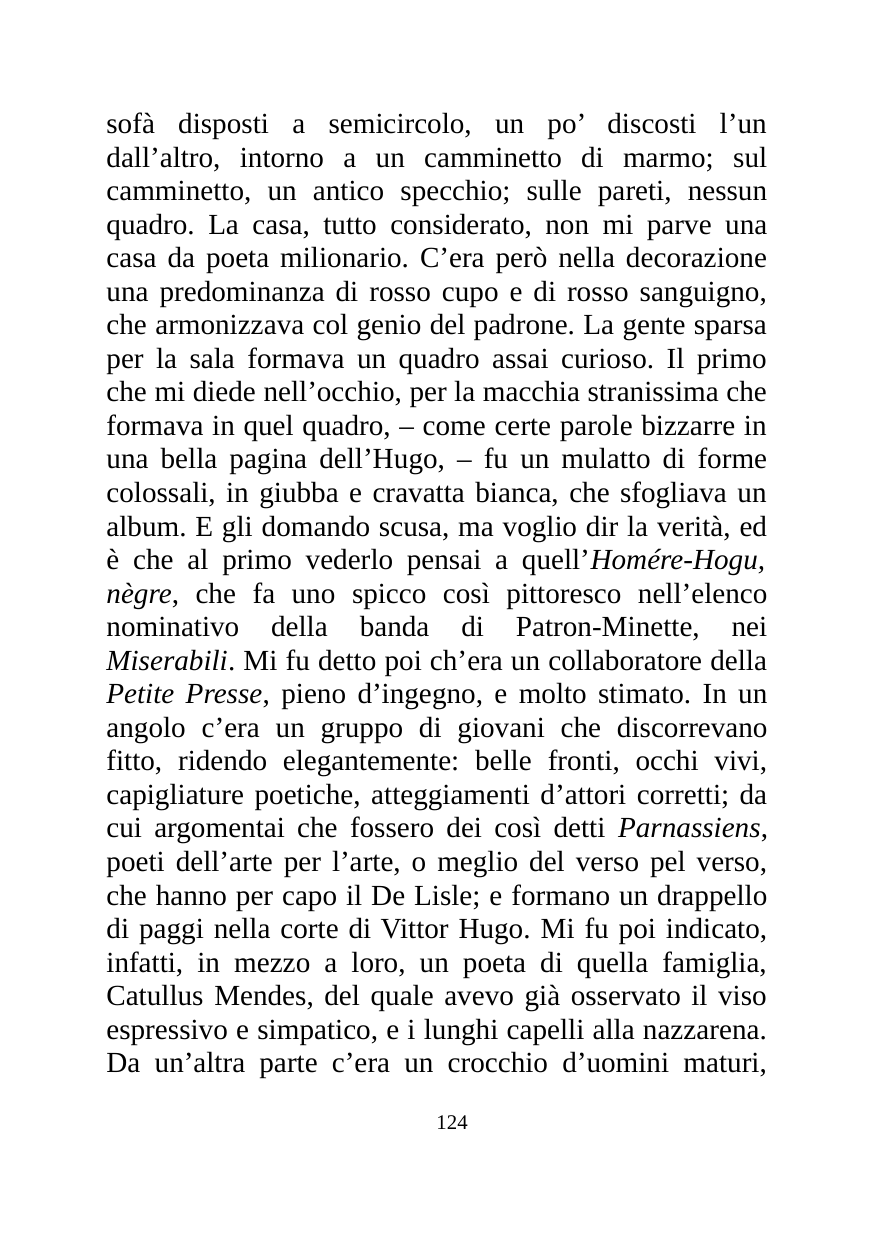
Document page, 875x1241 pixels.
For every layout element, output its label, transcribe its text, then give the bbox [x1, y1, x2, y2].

text sofà disposti a semicircolo, un po’ discosti l’un dall’altro, intorno a un camminetto di marmo; sul camminetto, un antico specchio; sulle pareti, nessun quadro. La casa, tutto considerato, non mi parve una casa da poeta milionario. C’era però nella decorazione una predominanza di rosso cupo e di rosso sanguigno, che armonizzava col genio del padrone. La gente sparsa per la sala formava un quadro assai curioso. Il primo che mi diede nell’occhio, per la macchia stranissima che formava in quel quadro, – come certe parole bizzarre in una bella pagina dell’Hugo, – fu un mulatto di forme colossali, in giubba e cravatta bianca, che sfogliava un album. E gli domando scusa, ma voglio dir la verità, ed è che al primo vederlo pensai a quell’Homére-Hogu, nègre, che fa uno spicco così pittoresco nell’elenco nominativo della banda di Patron-Minette, nei Miserabili. Mi fu detto poi ch’era un collaboratore della Petite Presse, pieno d’ingegno, e molto stimato. In un angolo c’era un gruppo di giovani che discorrevano fitto, ridendo elegantemente: belle fronti, occhi vivi, capigliature poetiche, atteggiamenti d’attori corretti; da cui argomentai che fossero dei così detti Parnassiens, poeti dell’arte per l’arte, o meglio del verso pel verso, che hanno per capo il De Lisle; e formano un drappello di paggi nella corte di Vittor Hugo. Mi fu poi indicato, infatti, in mezzo a loro, un poeta di quella famiglia, Catullus Mendes, del quale avevo già osservato il viso espressivo e simpatico, e i lunghi capelli alla nazzarena. Da un’altra parte c’era un crocchio d’uomini maturi, [106, 106, 768, 1079]
